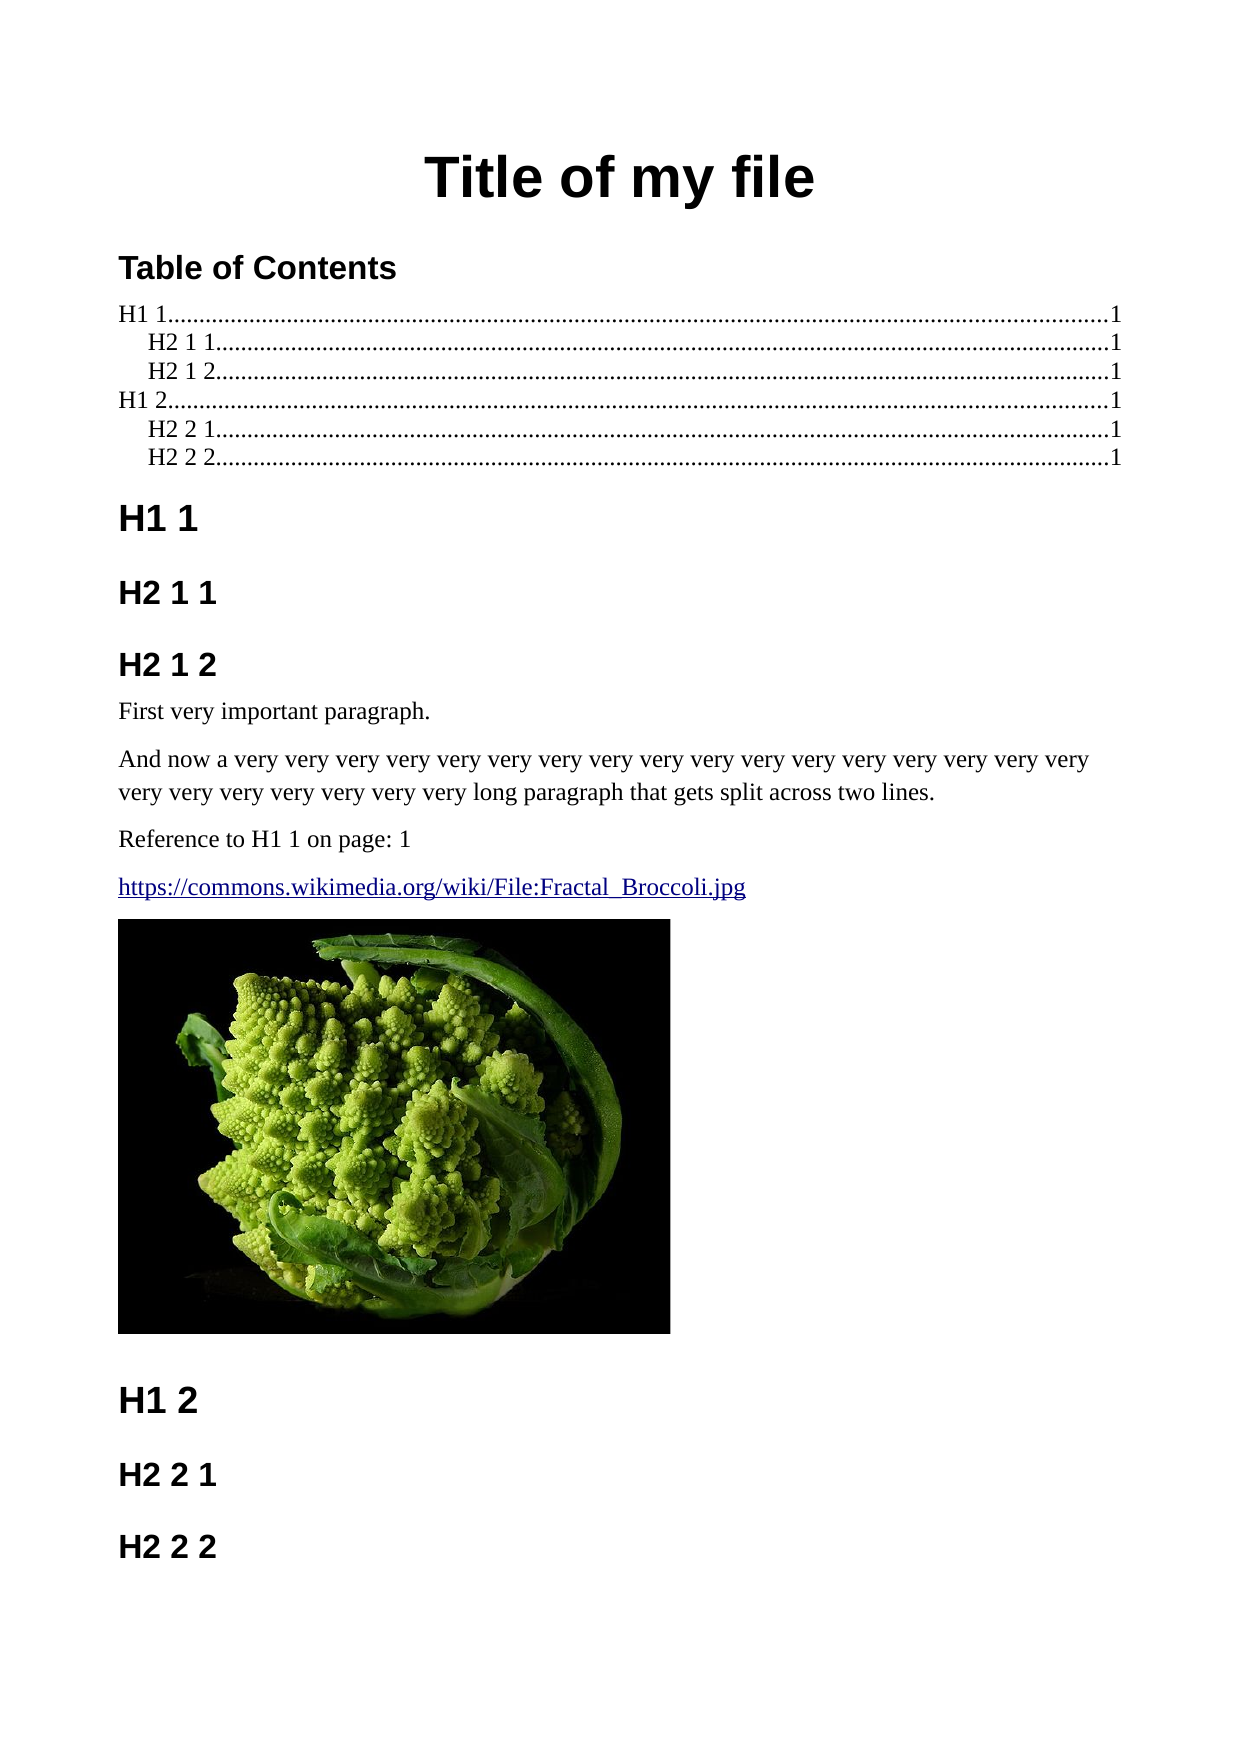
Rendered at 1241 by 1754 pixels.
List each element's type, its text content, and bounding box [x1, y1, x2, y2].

subtitle H2 2 2 [118, 1527, 1122, 1565]
subtitle H2 1 1 [118, 573, 1122, 612]
text H2 2 1 1 [148, 414, 1122, 442]
text H2 1 1 1 [148, 327, 1122, 356]
text Reference to H1 1 on page: 1 [118, 824, 1122, 853]
text And now a very very very very very very very very very very very very very very very very very very very very very very very very long paragraph that gets split across two lines. [118, 744, 1122, 806]
subtitle Table of Contents [118, 248, 1122, 286]
text First very important paragraph. [118, 696, 1122, 725]
text https://commons.wikimedia.org/wiki/File:Fractal_Broccoli.jpg [118, 872, 1122, 901]
text H2 2 2 1 [148, 442, 1122, 471]
subtitle H2 2 1 [118, 1455, 1122, 1493]
title Title of my file [118, 143, 1122, 210]
subtitle H1 1 [118, 496, 1122, 540]
subtitle H2 1 2 [118, 645, 1122, 684]
text H1 1 1 [118, 299, 1122, 327]
text H2 1 2 1 [148, 356, 1122, 385]
subtitle H1 2 [118, 1378, 1122, 1421]
picture [118, 919, 671, 1334]
text H1 2 1 [118, 385, 1122, 414]
